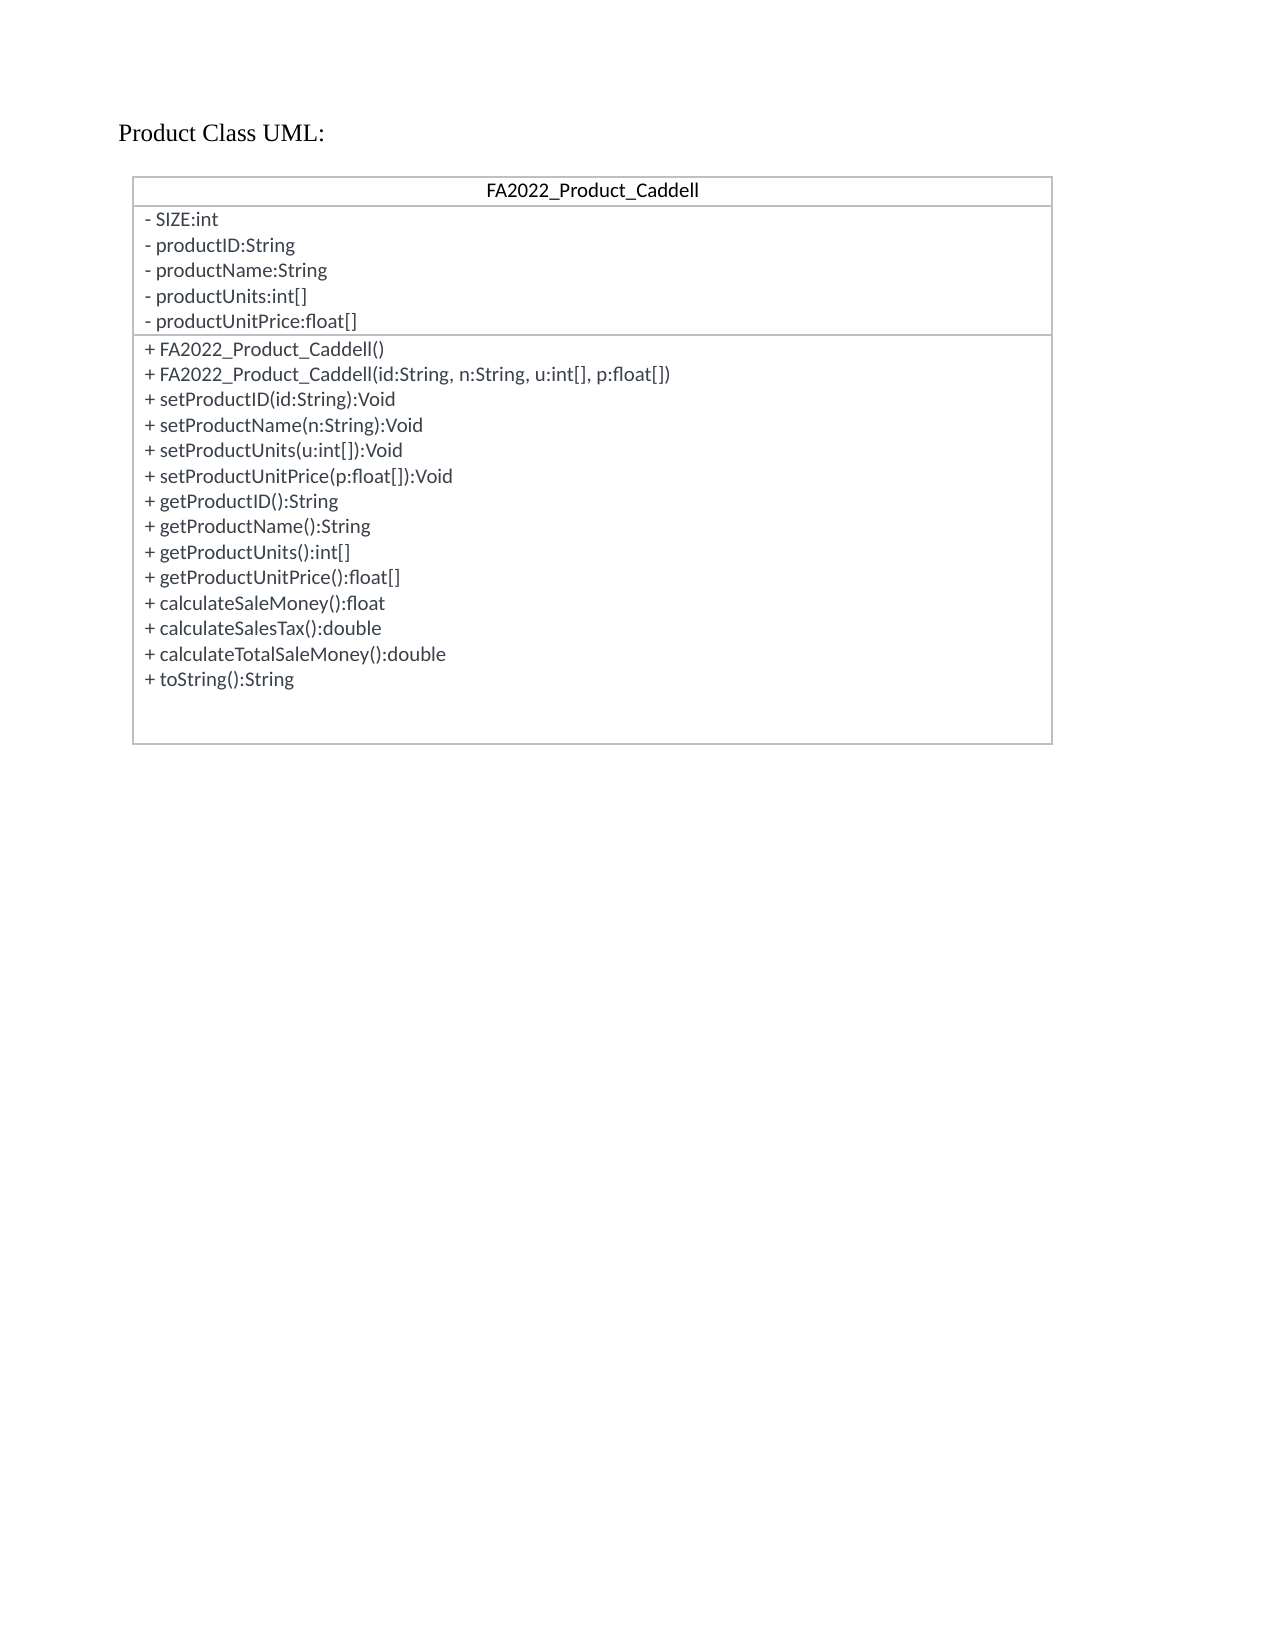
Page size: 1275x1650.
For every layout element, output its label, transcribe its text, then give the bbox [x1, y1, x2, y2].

table_cell - SIZE:int - productID:String - productName:String - productUnits:int[] - productUnitPrice:float[] [134, 207, 1051, 334]
table_header FA2022_Product_Caddell [134, 178, 1051, 204]
table_cell [134, 717, 1051, 742]
text Product Class UML: [118, 118, 1157, 147]
table_cell + FA2022_Product_Caddell() + FA2022_Product_Caddell(id:String, n:String, u:int[], p:float[]) + setProductID(id:String):Void + setProductName(n:String):Void + setProductUnits(u:int[]):Void + setProductUnitPrice(p:float[]):Void + getProductID():String + getProductName():String + getProductUnits():int[] + getProductUnitPrice():float[] + calculateSaleMoney():float + calculateSalesTax():double + calculateTotalSaleMoney():double + toString():String [134, 336, 1051, 717]
